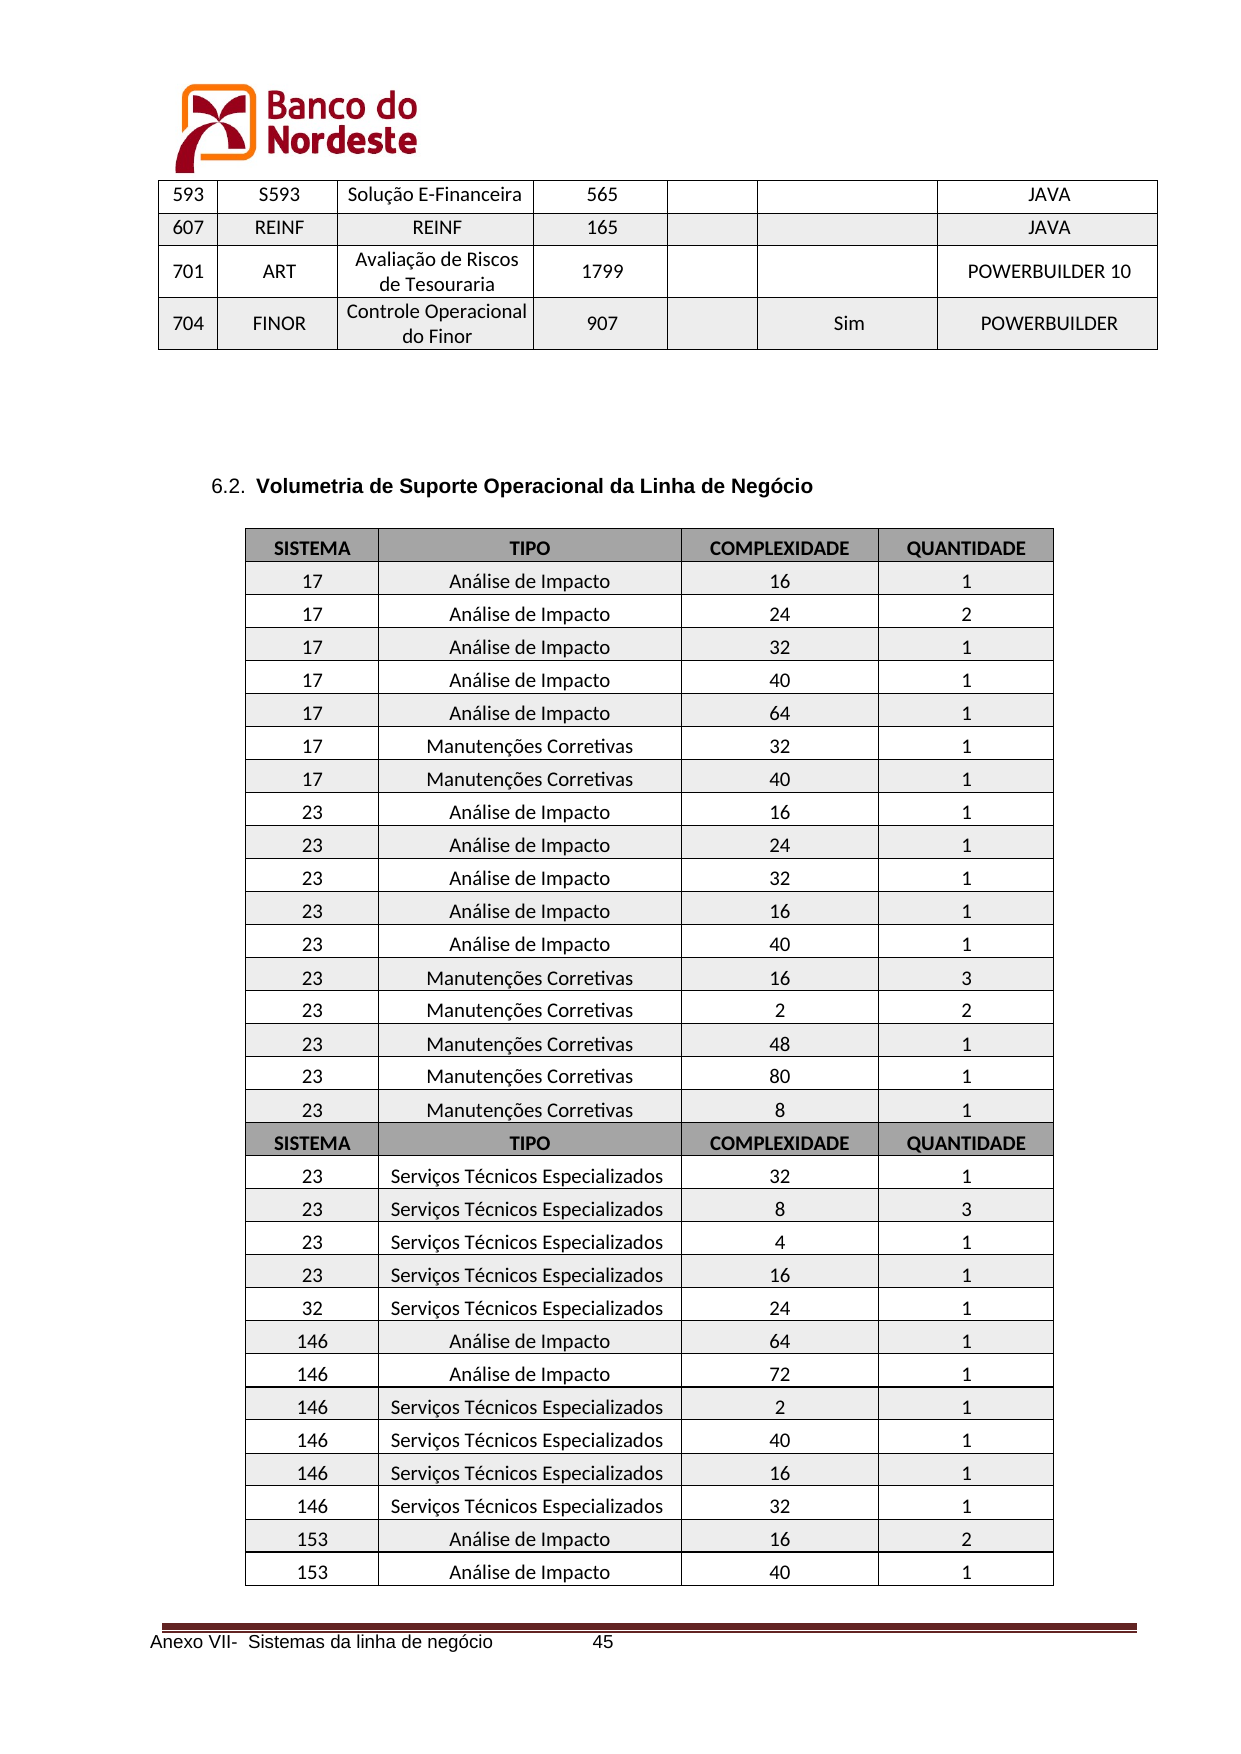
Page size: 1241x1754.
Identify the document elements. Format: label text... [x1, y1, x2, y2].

table_cell Manutenções Corretivas [379, 991, 681, 1023]
table_cell 32 [682, 628, 878, 660]
table_cell 23 [246, 991, 378, 1023]
table_cell 72 [682, 1354, 878, 1386]
table_header QUANTIDADE [879, 529, 1053, 561]
table_cell Análise de Impacto [379, 1520, 681, 1551]
table_cell 17 [246, 562, 378, 594]
table_cell 146 [246, 1321, 378, 1353]
table_cell 23 [246, 1090, 378, 1122]
table_cell 1 [879, 760, 1053, 792]
table_cell Manutenções Corretivas [379, 1024, 681, 1056]
table_cell 48 [682, 1024, 878, 1056]
table_cell Análise de Impacto [379, 628, 681, 660]
table_cell S593 [218, 181, 337, 213]
table_header TIPO [379, 529, 681, 561]
table_cell 701 [159, 246, 217, 297]
table_cell 16 [682, 793, 878, 825]
table_cell Serviços Técnicos Especializados [379, 1288, 681, 1320]
table_cell 1 [879, 1388, 1053, 1419]
table_cell 593 [159, 181, 217, 213]
table_cell 1 [879, 1222, 1053, 1254]
table_cell 1 [879, 1486, 1053, 1518]
table_cell 16 [682, 1520, 878, 1551]
table_cell ART [218, 246, 337, 297]
table_cell 1 [879, 1024, 1053, 1056]
table_cell 4 [682, 1222, 878, 1254]
table_cell 3 [879, 958, 1053, 990]
table_cell 1 [879, 562, 1053, 594]
table_cell [758, 181, 937, 213]
table_cell 1 [879, 1156, 1053, 1188]
table_cell REINF [338, 214, 533, 245]
table_cell 1 [879, 1354, 1053, 1386]
table_cell REINF [218, 214, 337, 245]
table_cell 1 [879, 628, 1053, 660]
table_cell 16 [682, 958, 878, 990]
table_cell 1 [879, 1288, 1053, 1320]
table_cell 1799 [534, 246, 667, 297]
table_cell 1 [879, 1454, 1053, 1485]
table_cell 2 [879, 991, 1053, 1023]
table_cell 1 [879, 925, 1053, 957]
table_cell 16 [682, 1454, 878, 1485]
table_cell 16 [682, 562, 878, 594]
table_cell POWERBUILDER [938, 298, 1157, 349]
table_cell Manutenções Corretivas [379, 1090, 681, 1122]
table_cell 1 [879, 1057, 1053, 1089]
table_cell 24 [682, 595, 878, 627]
table_cell 40 [682, 1420, 878, 1452]
table_cell 23 [246, 1057, 378, 1089]
table_cell 16 [682, 892, 878, 924]
table_cell Análise de Impacto [379, 1321, 681, 1353]
table_cell 32 [682, 859, 878, 891]
table_cell Manutenções Corretivas [379, 760, 681, 792]
table_cell Manutenções Corretivas [379, 1057, 681, 1089]
table_cell 153 [246, 1553, 378, 1584]
table_cell 17 [246, 760, 378, 792]
table_cell 24 [682, 1288, 878, 1320]
table_cell 17 [246, 595, 378, 627]
table_cell Serviços Técnicos Especializados [379, 1189, 681, 1221]
table_cell 32 [682, 1486, 878, 1518]
table_cell 17 [246, 661, 378, 693]
table_cell 907 [534, 298, 667, 349]
table_cell TIPO [379, 1123, 681, 1155]
table_cell 8 [682, 1189, 878, 1221]
table_cell Análise de Impacto [379, 694, 681, 726]
table_cell 32 [682, 1156, 878, 1188]
table_cell 2 [879, 595, 1053, 627]
table_cell 565 [534, 181, 667, 213]
table_cell 23 [246, 1156, 378, 1188]
table_cell POWERBUILDER 10 [938, 246, 1157, 297]
table_cell Análise de Impacto [379, 1354, 681, 1386]
table_cell 64 [682, 694, 878, 726]
table_cell 32 [682, 727, 878, 759]
table_cell Análise de Impacto [379, 793, 681, 825]
table_cell 23 [246, 925, 378, 957]
table_cell Análise de Impacto [379, 562, 681, 594]
table_cell Análise de Impacto [379, 595, 681, 627]
table_cell 64 [682, 1321, 878, 1353]
table_cell 1 [879, 694, 1053, 726]
table_cell 32 [246, 1288, 378, 1320]
table_cell [758, 246, 937, 297]
table_cell Análise de Impacto [379, 661, 681, 693]
table_cell Análise de Impacto [379, 892, 681, 924]
table_cell 2 [682, 1388, 878, 1419]
table_cell 2 [682, 991, 878, 1023]
table_cell JAVA [938, 181, 1157, 213]
table_cell 17 [246, 727, 378, 759]
table_cell 40 [682, 1553, 878, 1584]
table_cell 16 [682, 1255, 878, 1287]
table_cell 704 [159, 298, 217, 349]
table_cell Análise de Impacto [379, 826, 681, 858]
table_cell 1 [879, 727, 1053, 759]
table_cell [758, 214, 937, 245]
table_cell Análise de Impacto [379, 925, 681, 957]
table_cell 153 [246, 1520, 378, 1551]
table_cell 40 [682, 661, 878, 693]
table_cell 165 [534, 214, 667, 245]
table_cell 1 [879, 826, 1053, 858]
table_cell 40 [682, 760, 878, 792]
table_cell JAVA [938, 214, 1157, 245]
table_cell 1 [879, 1553, 1053, 1584]
table_cell Serviços Técnicos Especializados [379, 1486, 681, 1518]
table_cell 24 [682, 826, 878, 858]
table_cell Serviços Técnicos Especializados [379, 1420, 681, 1452]
table_cell 146 [246, 1454, 378, 1485]
table_cell Controle Operacional do Finor [338, 298, 533, 349]
table_cell 23 [246, 793, 378, 825]
table_cell Serviços Técnicos Especializados [379, 1454, 681, 1485]
table_cell 17 [246, 694, 378, 726]
table_cell [668, 181, 757, 213]
table_cell 23 [246, 826, 378, 858]
table_cell FINOR [218, 298, 337, 349]
table_cell 23 [246, 859, 378, 891]
table_cell 1 [879, 892, 1053, 924]
table_cell 23 [246, 1189, 378, 1221]
table_cell SISTEMA [246, 1123, 378, 1155]
table_cell QUANTIDADE [879, 1123, 1053, 1155]
table_cell 23 [246, 892, 378, 924]
table_cell Análise de Impacto [379, 859, 681, 891]
table_cell Análise de Impacto [379, 1553, 681, 1584]
table_cell 23 [246, 1222, 378, 1254]
table_cell [668, 214, 757, 245]
table_cell Avaliação de Riscos de Tesouraria [338, 246, 533, 297]
table_cell COMPLEXIDADE [682, 1123, 878, 1155]
table_cell 23 [246, 1024, 378, 1056]
table_cell 17 [246, 628, 378, 660]
table_cell Serviços Técnicos Especializados [379, 1156, 681, 1188]
table_cell 40 [682, 925, 878, 957]
table_cell 607 [159, 214, 217, 245]
table_cell 23 [246, 958, 378, 990]
table_cell 146 [246, 1486, 378, 1518]
table_cell 1 [879, 1420, 1053, 1452]
table_cell [668, 246, 757, 297]
table_cell 1 [879, 793, 1053, 825]
table_cell Manutenções Corretivas [379, 727, 681, 759]
table_header SISTEMA [246, 529, 378, 561]
table_cell 23 [246, 1255, 378, 1287]
table_cell 1 [879, 859, 1053, 891]
table_cell 1 [879, 1321, 1053, 1353]
table_cell [668, 298, 757, 349]
table_cell 146 [246, 1388, 378, 1419]
table_header COMPLEXIDADE [682, 529, 878, 561]
table_cell 80 [682, 1057, 878, 1089]
table_cell Serviços Técnicos Especializados [379, 1222, 681, 1254]
table_cell Sim [758, 298, 937, 349]
table_cell Solução E-Financeira [338, 181, 533, 213]
picture [165, 73, 424, 180]
table_cell 146 [246, 1354, 378, 1386]
table_cell 3 [879, 1189, 1053, 1221]
table_cell 1 [879, 661, 1053, 693]
table_cell 8 [682, 1090, 878, 1122]
table_cell 1 [879, 1255, 1053, 1287]
table_cell 2 [879, 1520, 1053, 1551]
list Volumetria de Suporte Operacional da Linha de Negócio [150, 474, 813, 498]
table_cell 1 [879, 1090, 1053, 1122]
table_cell 146 [246, 1420, 378, 1452]
table_cell Manutenções Corretivas [379, 958, 681, 990]
table_cell Serviços Técnicos Especializados [379, 1255, 681, 1287]
table_cell Serviços Técnicos Especializados [379, 1388, 681, 1419]
